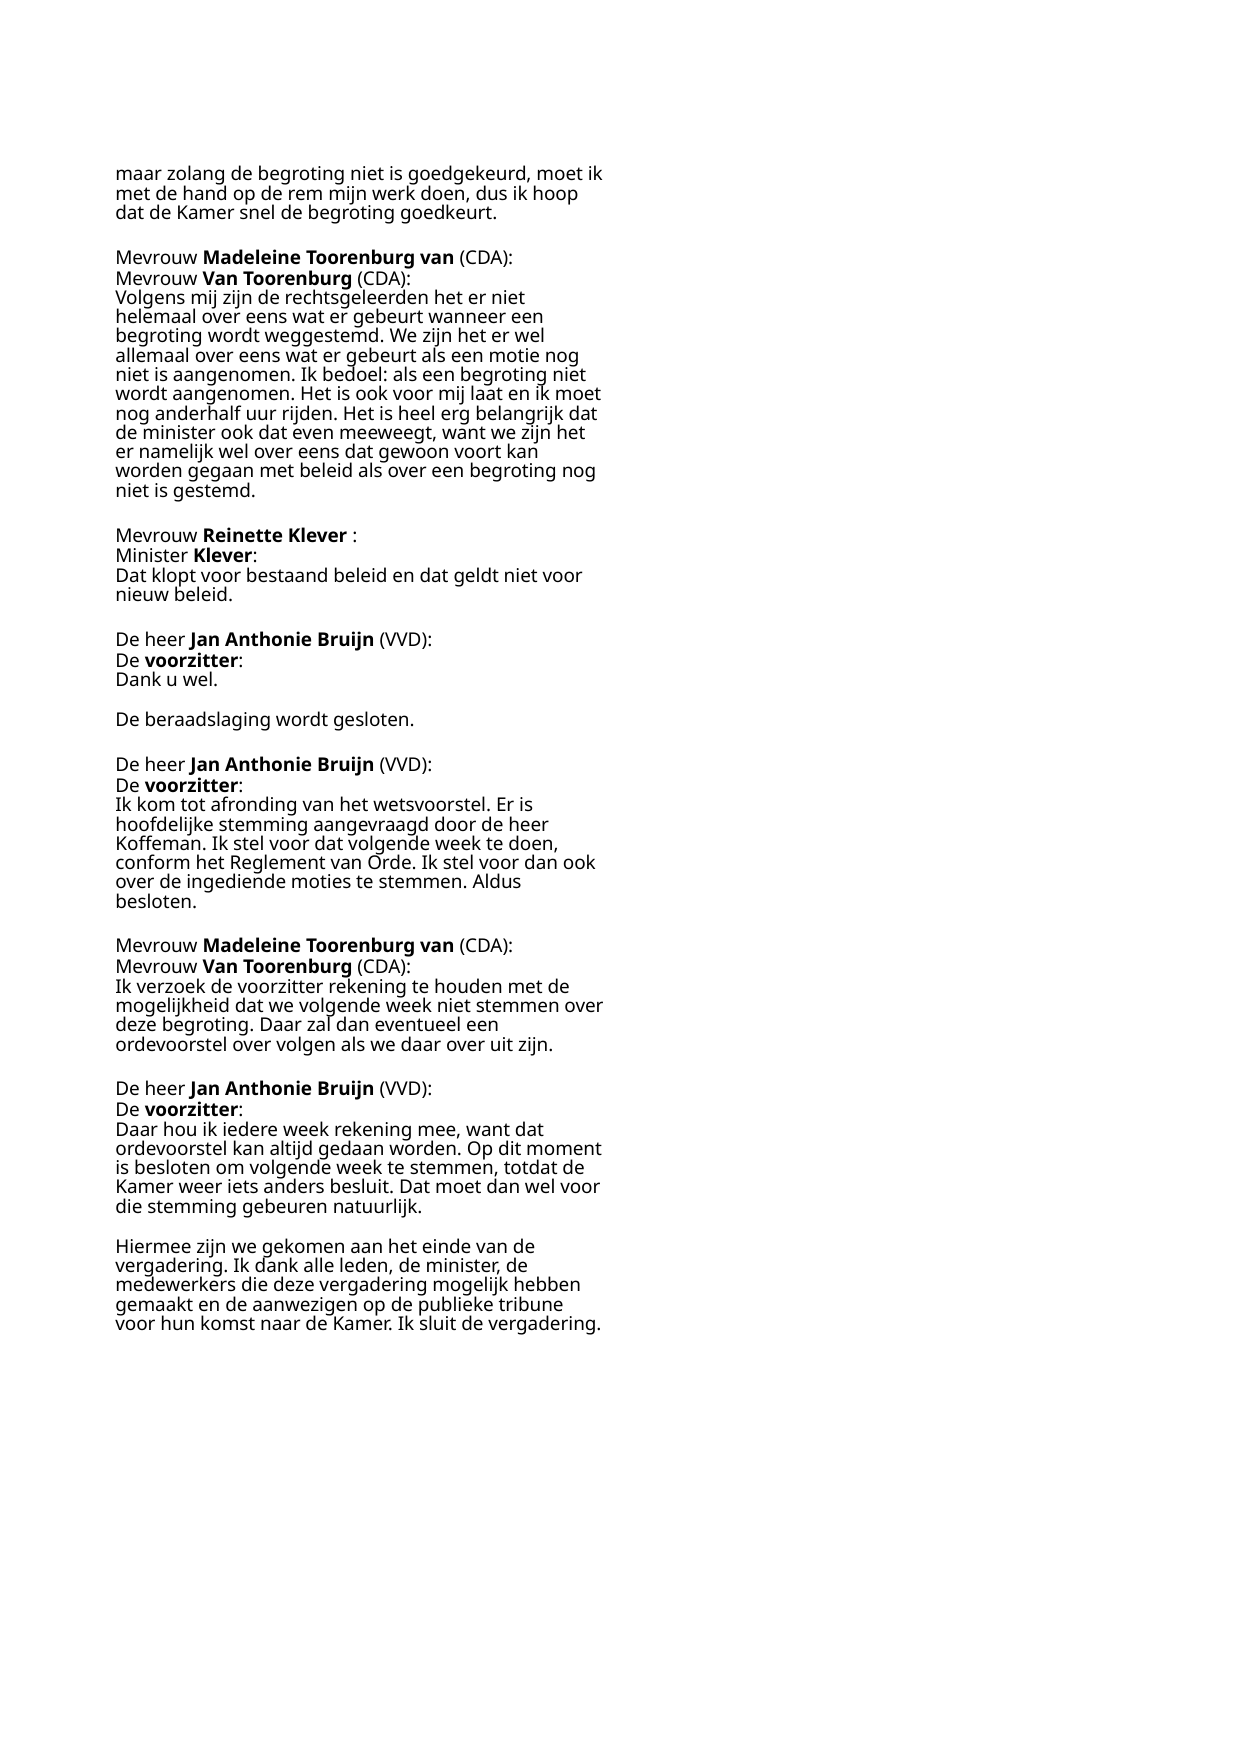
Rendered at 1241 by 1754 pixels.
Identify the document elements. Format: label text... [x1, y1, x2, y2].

text De voorzitter: [115, 777, 605, 796]
text De heer Jan Anthonie Bruijn (VVD): [115, 1076, 605, 1101]
text De heer Jan Anthonie Bruijn (VVD): [115, 751, 605, 777]
text Volgens mij zijn de rechtsgeleerden het er niet helemaal over eens wat er gebeurt wanneer een begroting wordt weggestemd. We zijn het er wel allemaal over eens wat er gebeurt als een motie nog niet is aangenomen. Ik bedoel: als een begroting niet wordt aangenomen. Het is ook voor mij laat en ik moet nog anderhalf uur rijden. Het is heel erg belangrijk dat de minister ook dat even meeweegt, want we zijn het er namelijk wel over eens dat gewoon voort kan worden gegaan met beleid als over een begroting nog niet is gestemd. [115, 289, 605, 501]
text Mevrouw Reinette Klever : [115, 522, 605, 547]
text Hiermee zijn we gekomen aan het einde van de vergadering. Ik dank alle leden, de minister, de medewerkers die deze vergadering mogelijk hebben gemaakt en de aanwezigen op de publieke tribune voor hun komst naar de Kamer. Ik sluit de vergadering. [115, 1238, 605, 1334]
text Mevrouw Madeleine Toorenburg van (CDA): [115, 933, 605, 958]
text De heer Jan Anthonie Bruijn (VVD): [115, 626, 605, 652]
text Daar hou ik iedere week rekening mee, want dat ordevoorstel kan altijd gedaan worden. Op dit moment is besloten om volgende week te stemmen, totdat de Kamer weer iets anders besluit. Dat moet dan wel voor die stemming gebeuren natuurlijk. [115, 1121, 605, 1217]
text maar zolang de begroting niet is goedgekeurd, moet ik met de hand op de rem mijn werk doen, dus ik hoop dat de Kamer snel de begroting goedkeurt. [115, 165, 605, 223]
text Ik verzoek de voorzitter rekening te houden met de mogelijkheid dat we volgende week niet stemmen over deze begroting. Daar zal dan eventueel een ordevoorstel over volgen als we daar over uit zijn. [115, 978, 605, 1055]
text Dank u wel. [115, 671, 605, 690]
text De voorzitter: [115, 652, 605, 671]
text Mevrouw Madeleine Toorenburg van (CDA): [115, 244, 605, 270]
text Minister Klever: [115, 547, 605, 567]
text Dat klopt voor bestaand beleid en dat geldt niet voor nieuw beleid. [115, 567, 605, 605]
text Mevrouw Van Toorenburg (CDA): [115, 270, 605, 289]
text Ik kom tot afronding van het wetsvoorstel. Er is hoofdelijke stemming aangevraagd door de heer Koffeman. Ik stel voor dat volgende week te doen, conform het Reglement van Orde. Ik stel voor dan ook over de ingediende moties te stemmen. Aldus besloten. [115, 796, 605, 912]
text Mevrouw Van Toorenburg (CDA): [115, 958, 605, 978]
text De voorzitter: [115, 1101, 605, 1121]
text De beraadslaging wordt gesloten. [115, 711, 605, 730]
